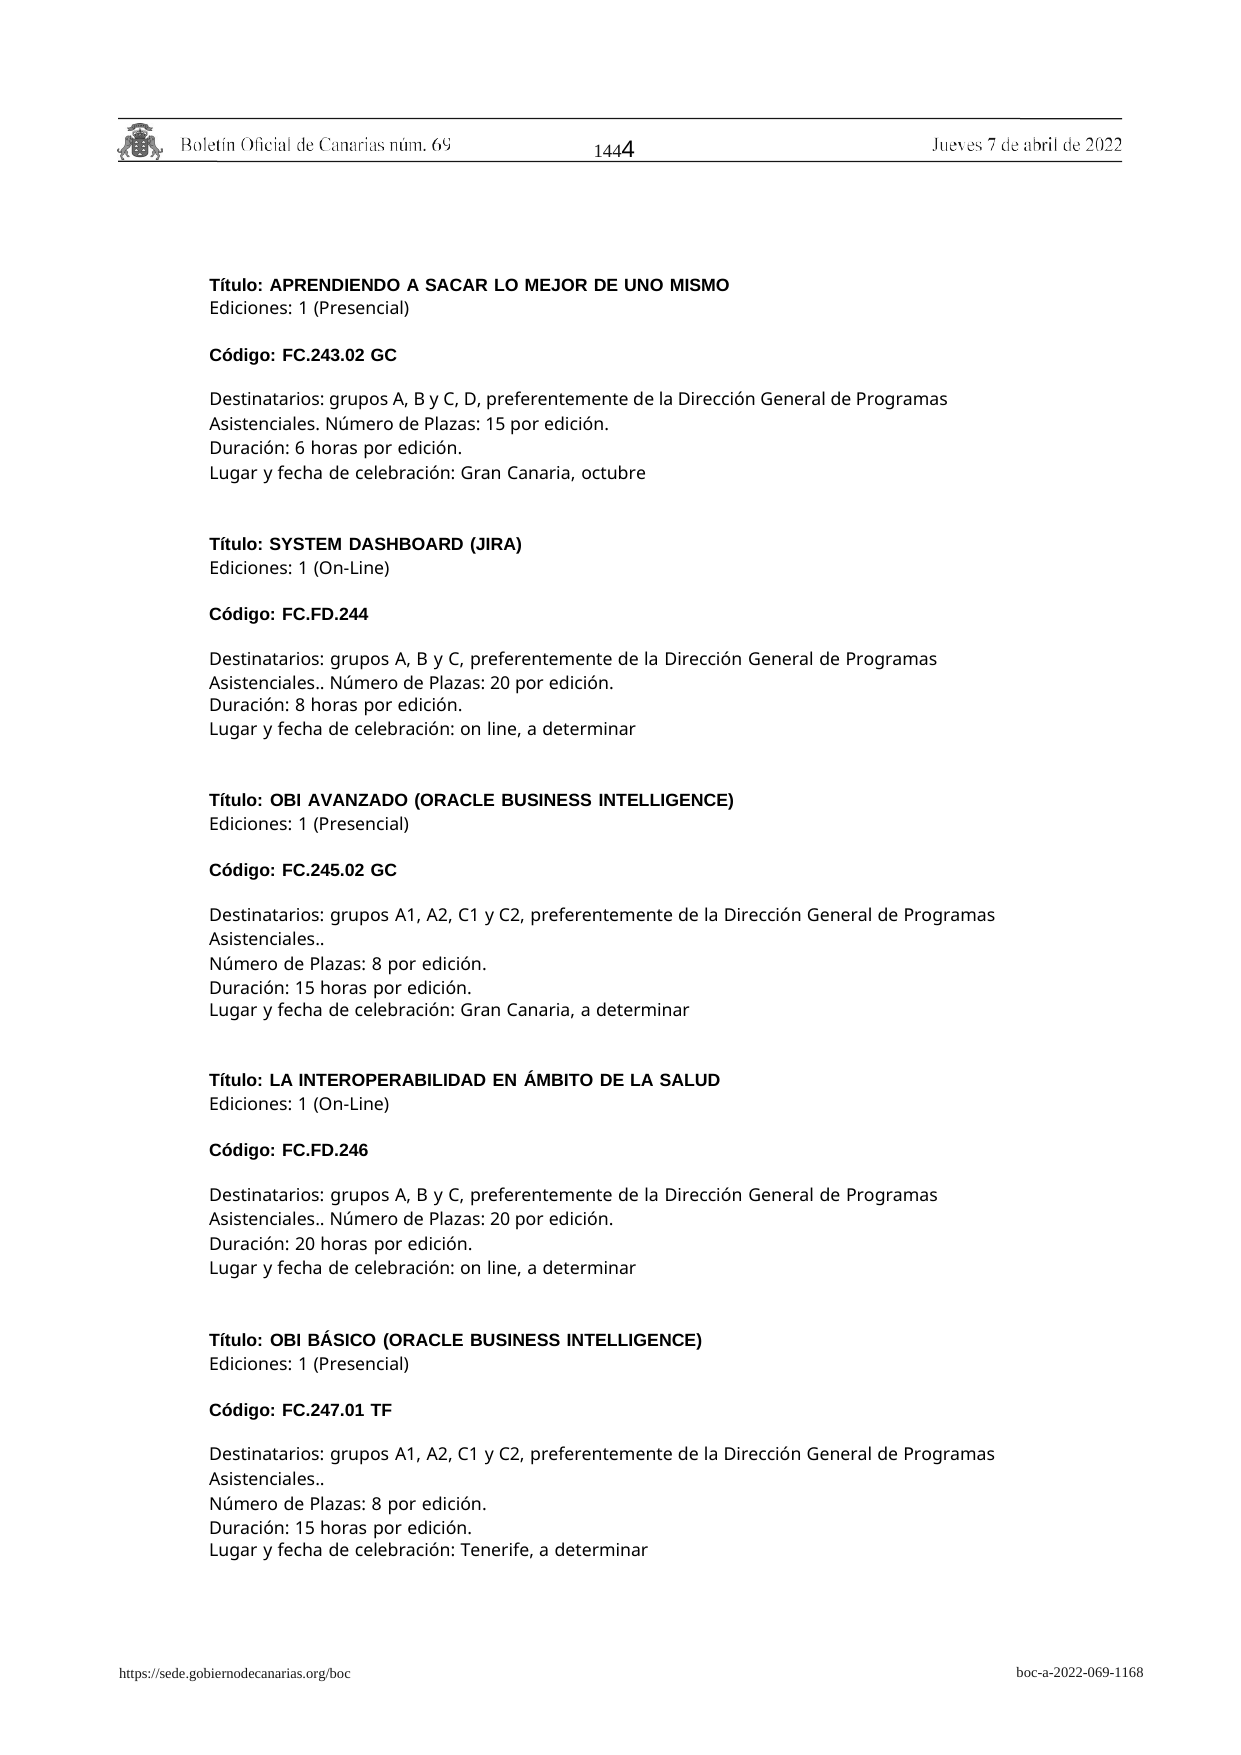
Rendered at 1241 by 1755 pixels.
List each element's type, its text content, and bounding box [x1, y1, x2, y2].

subtitle Código: FC.243.02 GC [209, 345, 1134, 365]
text Ediciones: 1 (Presencial) [209, 296, 1134, 320]
text Destinatarios: grupos A, B y C, D, preferentemente de la Dirección General de Programas Asistenciales. Número de Plazas: 15 por edición. [209, 387, 1033, 435]
text Ediciones: 1 (Presencial) [209, 811, 1134, 835]
subtitle Código: FC.FD.246 [209, 1140, 1134, 1161]
text Duración: 8 horas por edición. [209, 695, 1134, 715]
text Ediciones: 1 (On-Line) [209, 1091, 1134, 1115]
text Número de Plazas: 8 por edición. Duración: 15 horas por edición. [209, 1491, 491, 1540]
text Lugar y fecha de celebración: on line, a determinar [209, 1256, 1134, 1280]
text Duración: 20 horas por edición. [209, 1231, 1134, 1255]
text Lugar y fecha de celebración: Tenerife, a determinar [209, 1540, 1134, 1560]
subtitle Código: FC.247.01 TF [209, 1400, 1134, 1420]
subtitle Título: OBI AVANZADO (ORACLE BUSINESS INTELLIGENCE) [209, 790, 1134, 810]
text Duración: 6 horas por edición. [209, 436, 1134, 460]
subtitle Título: OBI BÁSICO (ORACLE BUSINESS INTELLIGENCE) [209, 1329, 1134, 1350]
text Lugar y fecha de celebración: Gran Canaria, a determinar [209, 1000, 1134, 1020]
subtitle Título: LA INTEROPERABILIDAD EN ÁMBITO DE LA SALUD [209, 1070, 1134, 1090]
text Destinatarios: grupos A, B y C, preferentemente de la Dirección General de Programas Asistenciales.. Número de Plazas: 20 por edición. [209, 1182, 1033, 1231]
subtitle Código: FC.245.02 GC [209, 860, 1134, 881]
text Ediciones: 1 (On-Line) [209, 555, 1134, 579]
text Número de Plazas: 8 por edición. Duración: 15 horas por edición. [209, 951, 491, 999]
text Ediciones: 1 (Presencial) [209, 1351, 1134, 1375]
subtitle Código: FC.FD.244 [209, 604, 1134, 624]
text Destinatarios: grupos A, B y C, preferentemente de la Dirección General de Programas Asistenciales.. Número de Plazas: 20 por edición. [209, 646, 1033, 695]
text Lugar y fecha de celebración: on line, a determinar [209, 716, 1134, 740]
subtitle Título: SYSTEM DASHBOARD (JIRA) [209, 534, 1134, 554]
subtitle Título: APRENDIENDO A SACAR LO MEJOR DE UNO MISMO [209, 274, 1134, 295]
text Lugar y fecha de celebración: Gran Canaria, octubre [209, 460, 1134, 484]
text Destinatarios: grupos A1, A2, C1 y C2, preferentemente de la Dirección General de Programas Asistenciales.. [209, 1442, 1033, 1491]
text Destinatarios: grupos A1, A2, C1 y C2, preferentemente de la Dirección General de Programas Asistenciales.. [209, 902, 1033, 951]
